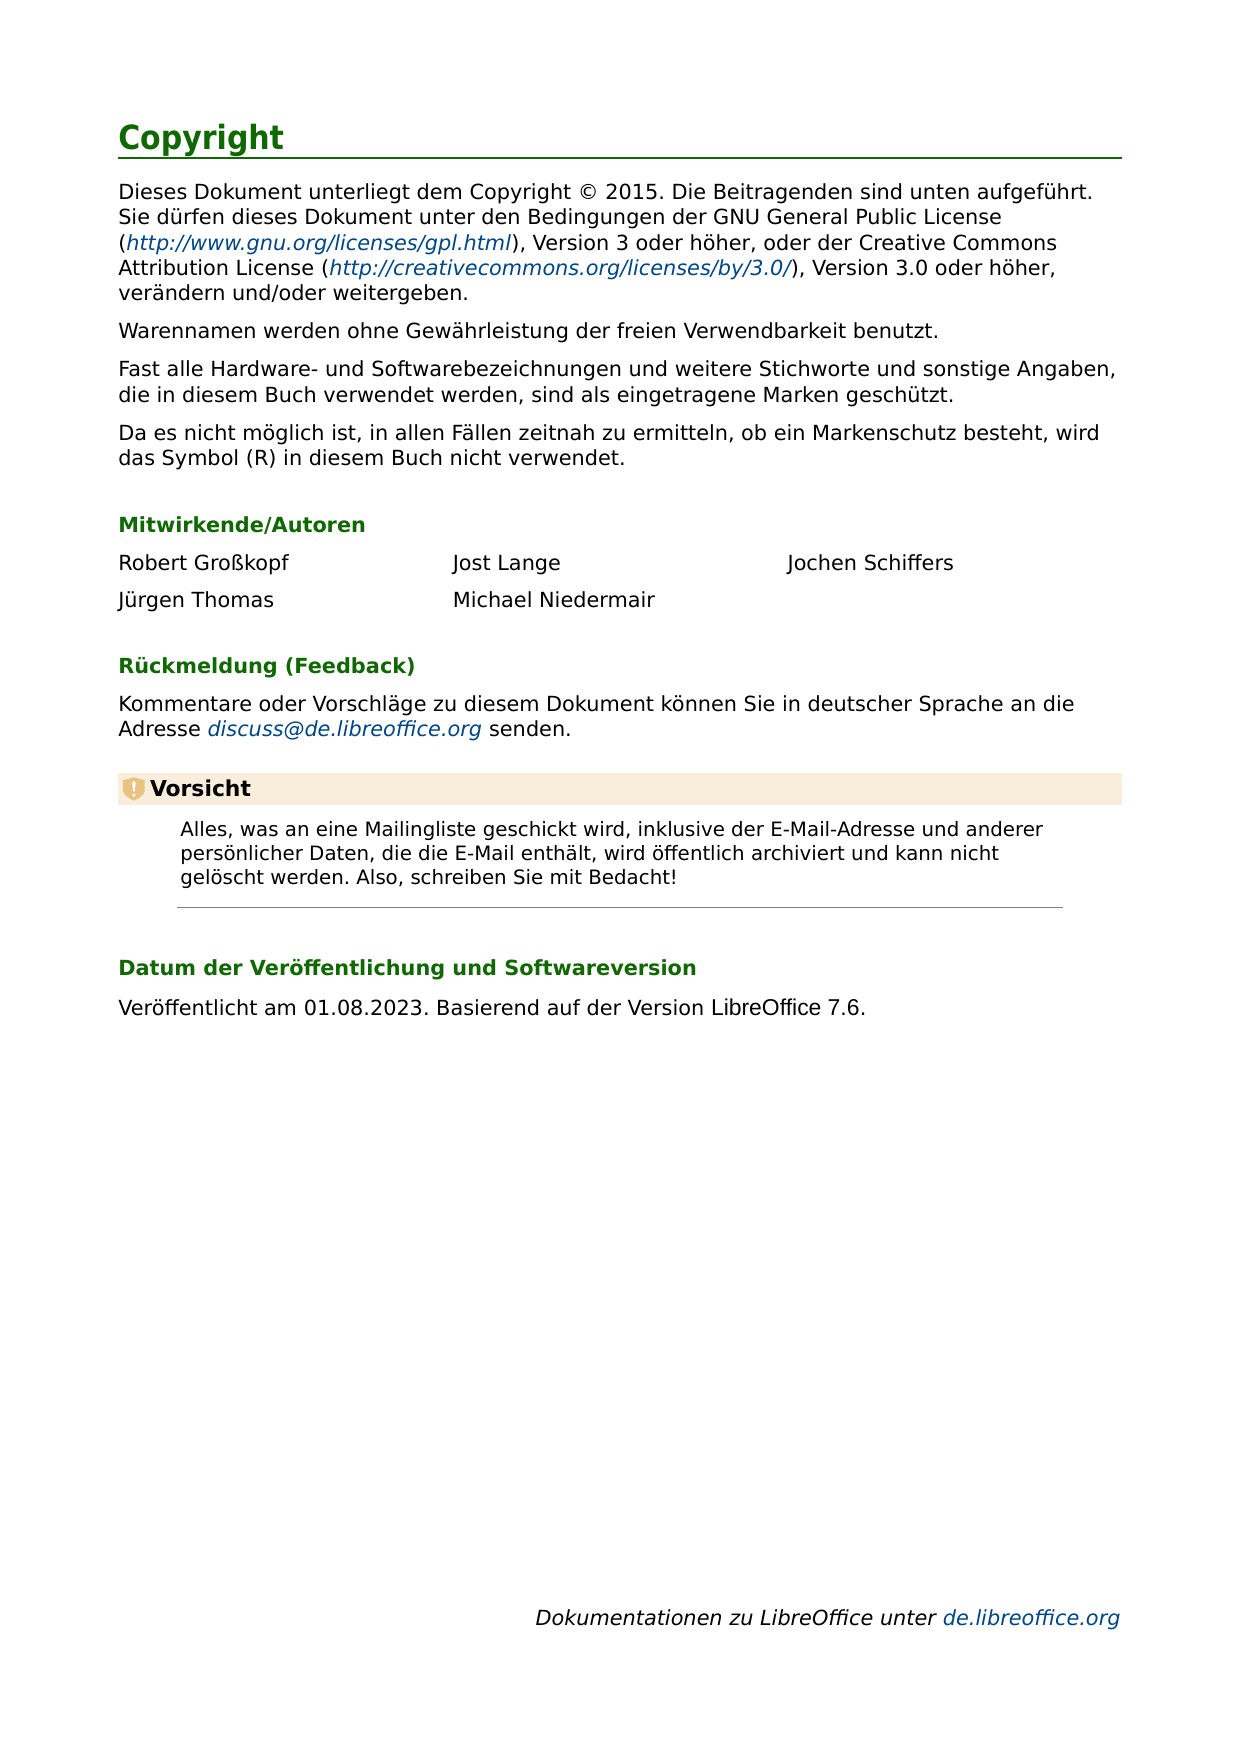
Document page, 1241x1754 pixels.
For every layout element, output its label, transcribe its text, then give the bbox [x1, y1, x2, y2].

text Fast alle Hardware- und Softwarebezeichnungen und weitere Stichworte und sonstige Angaben, die in diesem Buch verwendet werden, sind als eingetragene Marken geschützt. [118, 357, 1122, 407]
list Vorsicht [118, 773, 1122, 805]
text Copyright [118, 118, 1122, 157]
table_header Robert Großkopf [118, 551, 453, 588]
table_header Jost Lange [453, 551, 787, 588]
table_cell Michael Niedermair [453, 588, 787, 625]
text Da es nicht möglich ist, in allen Fällen zeitnah zu ermitteln, ob ein Markenschutz besteht, wird das Symbol (R) in diesem Buch nicht verwendet. [118, 421, 1122, 470]
text Dieses Dokument unterliegt dem Copyright © 2015. Die Beitragenden sind unten aufgeführt. Sie dürfen dieses Dokument unter den Bedingungen der GNU General Public License (http://www.­gnu.org/licenses/gpl.html), Version 3 oder höher, oder der Creative Commons Attribution License (http://creativecommons.org/licenses/by/3.0/), Version 3.0 oder höher, verändern und/oder weitergeben. [118, 180, 1122, 306]
table_header Jochen Schiffers [788, 551, 1122, 588]
text Datum der Veröffentlichung und Softwareversion [118, 956, 1122, 980]
text Rückmeldung (Feedback) [118, 654, 1122, 678]
text Kommentare oder Vorschläge zu diesem Dokument können Sie in deutscher Sprache an die Adresse discuss@de.libreoffice.org senden. [118, 692, 1122, 742]
text Veröffentlicht am 01.08.2023. Basierend auf der Version LibreOffice 7.6. [118, 994, 1122, 1020]
text Mitwirkende/Autoren [118, 513, 1122, 538]
table_cell Jürgen Thomas [118, 588, 453, 625]
text Warennamen werden ohne Gewährleistung der freien Verwendbarkeit benutzt. [118, 319, 1122, 344]
text Alles, was an eine Mailingliste geschickt wird, inklusive der E-Mail-Adresse und anderer persönlicher Daten, die die E-Mail enthält, wird öffentlich archiviert und kann nicht gelöscht werden. Also, schreiben Sie mit Bedacht! [177, 818, 1063, 907]
table_cell [788, 588, 1122, 625]
